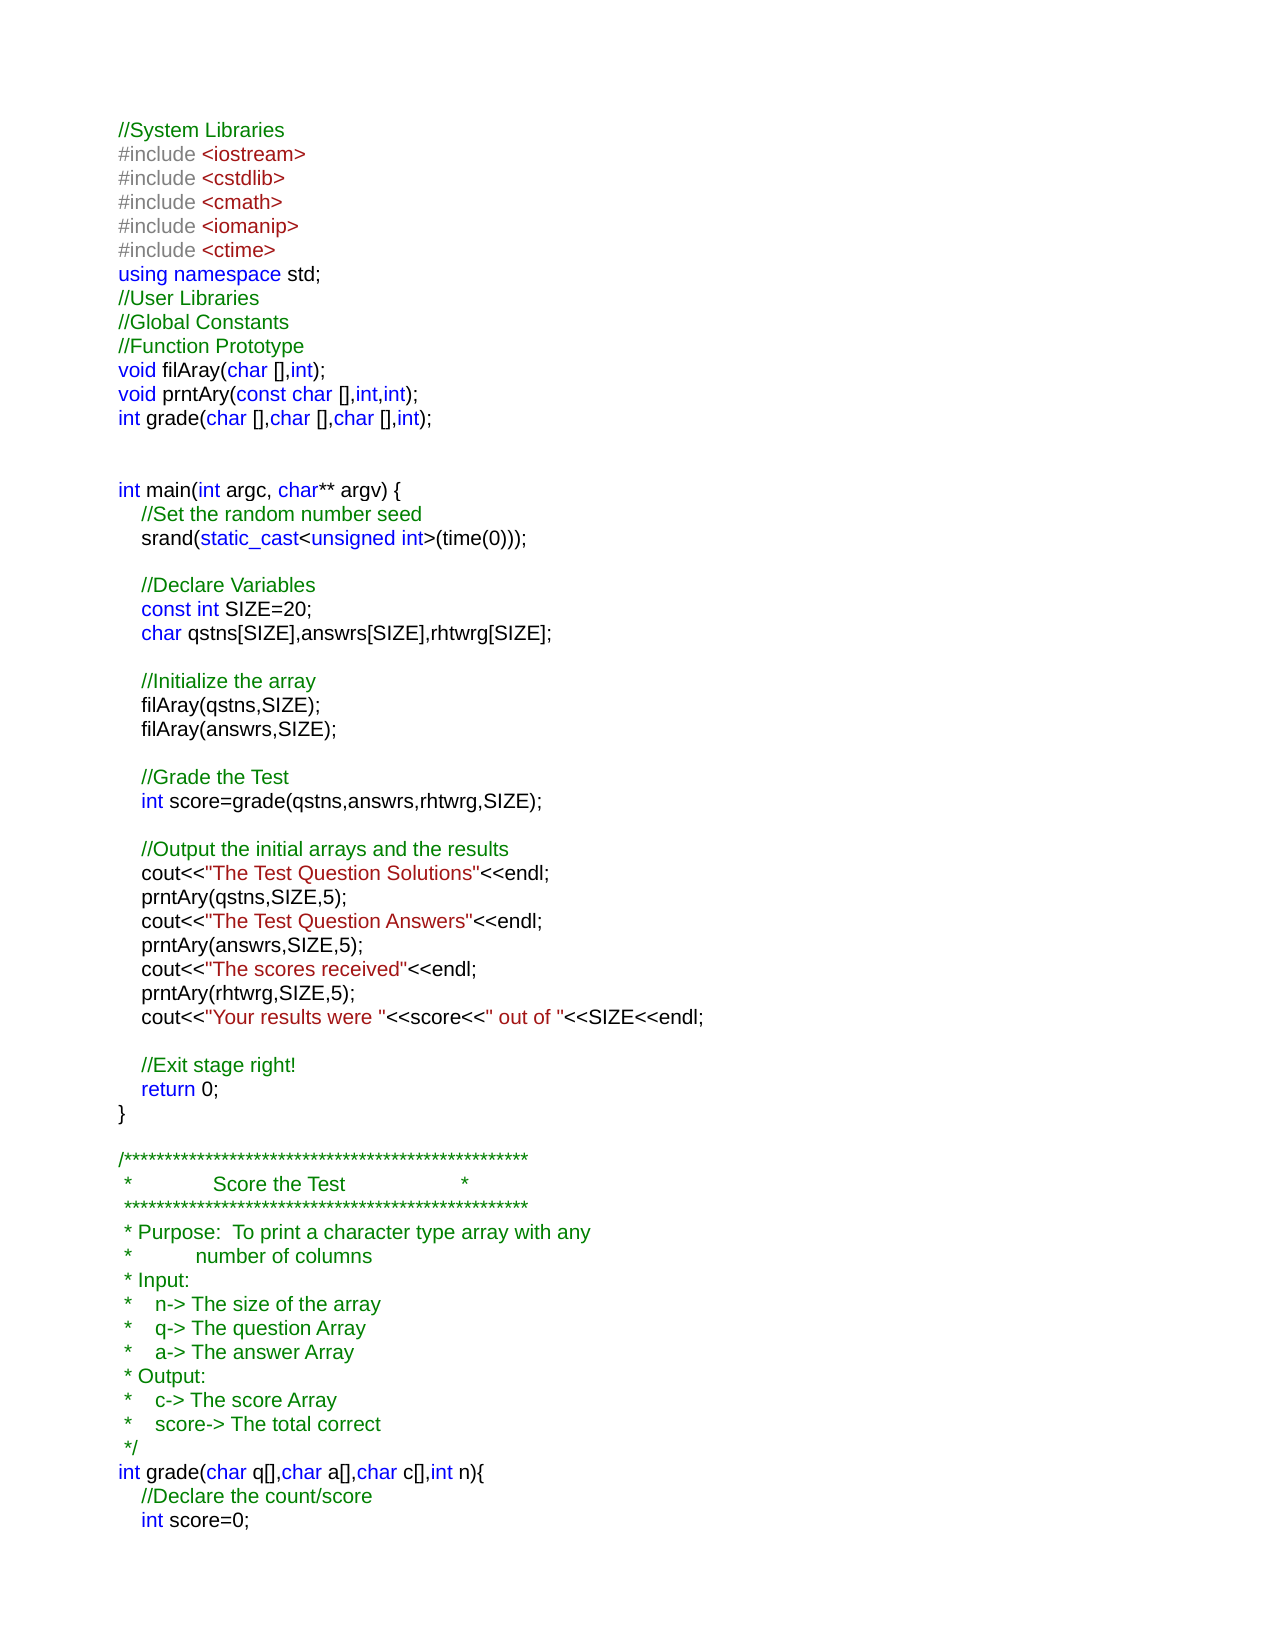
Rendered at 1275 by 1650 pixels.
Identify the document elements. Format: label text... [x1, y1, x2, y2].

text * score-> The total correct [118, 1412, 1157, 1436]
text //System Libraries [118, 118, 1157, 142]
text int main(int argc, char** argv) { [118, 477, 1157, 501]
text * Output: [118, 1364, 1157, 1388]
text int score=grade(qstns,answrs,rhtwrg,SIZE); [118, 789, 1157, 813]
text */ [118, 1436, 1157, 1460]
text * q-> The question Array [118, 1316, 1157, 1340]
text } [118, 1100, 1157, 1124]
text * Purpose: To print a character type array with any [118, 1220, 1157, 1244]
text int grade(char q[],char a[],char c[],int n){ [118, 1460, 1157, 1484]
text * Input: [118, 1268, 1157, 1292]
text //Declare Variables [118, 573, 1157, 597]
text cout<<"The Test Question Solutions"<<endl; [118, 861, 1157, 885]
text #include <iostream> [118, 142, 1157, 166]
text //Global Constants [118, 310, 1157, 334]
text srand(static_cast<unsigned int>(time(0))); [118, 525, 1157, 549]
text return 0; [118, 1076, 1157, 1100]
text cout<<"The scores received"<<endl; [118, 957, 1157, 981]
text const int SIZE=20; [118, 597, 1157, 621]
text void filAray(char [],int); [118, 358, 1157, 382]
text #include <cstdlib> [118, 166, 1157, 190]
text ************************************************** [118, 1196, 1157, 1220]
text * a-> The answer Array [118, 1340, 1157, 1364]
text filAray(answrs,SIZE); [118, 717, 1157, 741]
text #include <cmath> [118, 190, 1157, 214]
text void prntAry(const char [],int,int); [118, 382, 1157, 406]
text cout<<"Your results were "<<score<<" out of "<<SIZE<<endl; [118, 1004, 1157, 1028]
text prntAry(rhtwrg,SIZE,5); [118, 981, 1157, 1004]
text using namespace std; [118, 262, 1157, 286]
text #include <iomanip> [118, 214, 1157, 238]
text //Exit stage right! [118, 1052, 1157, 1076]
text int grade(char [],char [],char [],int); [118, 406, 1157, 429]
text * Score the Test * [118, 1172, 1157, 1196]
text filAray(qstns,SIZE); [118, 693, 1157, 717]
text * n-> The size of the array [118, 1292, 1157, 1316]
text //Set the random number seed [118, 501, 1157, 525]
text prntAry(qstns,SIZE,5); [118, 885, 1157, 909]
text cout<<"The Test Question Answers"<<endl; [118, 909, 1157, 933]
text //Function Prototype [118, 334, 1157, 358]
text * c-> The score Array [118, 1388, 1157, 1412]
text //Output the initial arrays and the results [118, 837, 1157, 861]
text //User Libraries [118, 286, 1157, 310]
text * number of columns [118, 1244, 1157, 1268]
text //Initialize the array [118, 669, 1157, 693]
text /************************************************** [118, 1148, 1157, 1172]
text char qstns[SIZE],answrs[SIZE],rhtwrg[SIZE]; [118, 621, 1157, 645]
text int score=0; [118, 1508, 1157, 1532]
text //Declare the count/score [118, 1484, 1157, 1508]
text #include <ctime> [118, 238, 1157, 262]
text prntAry(answrs,SIZE,5); [118, 933, 1157, 957]
text //Grade the Test [118, 765, 1157, 789]
